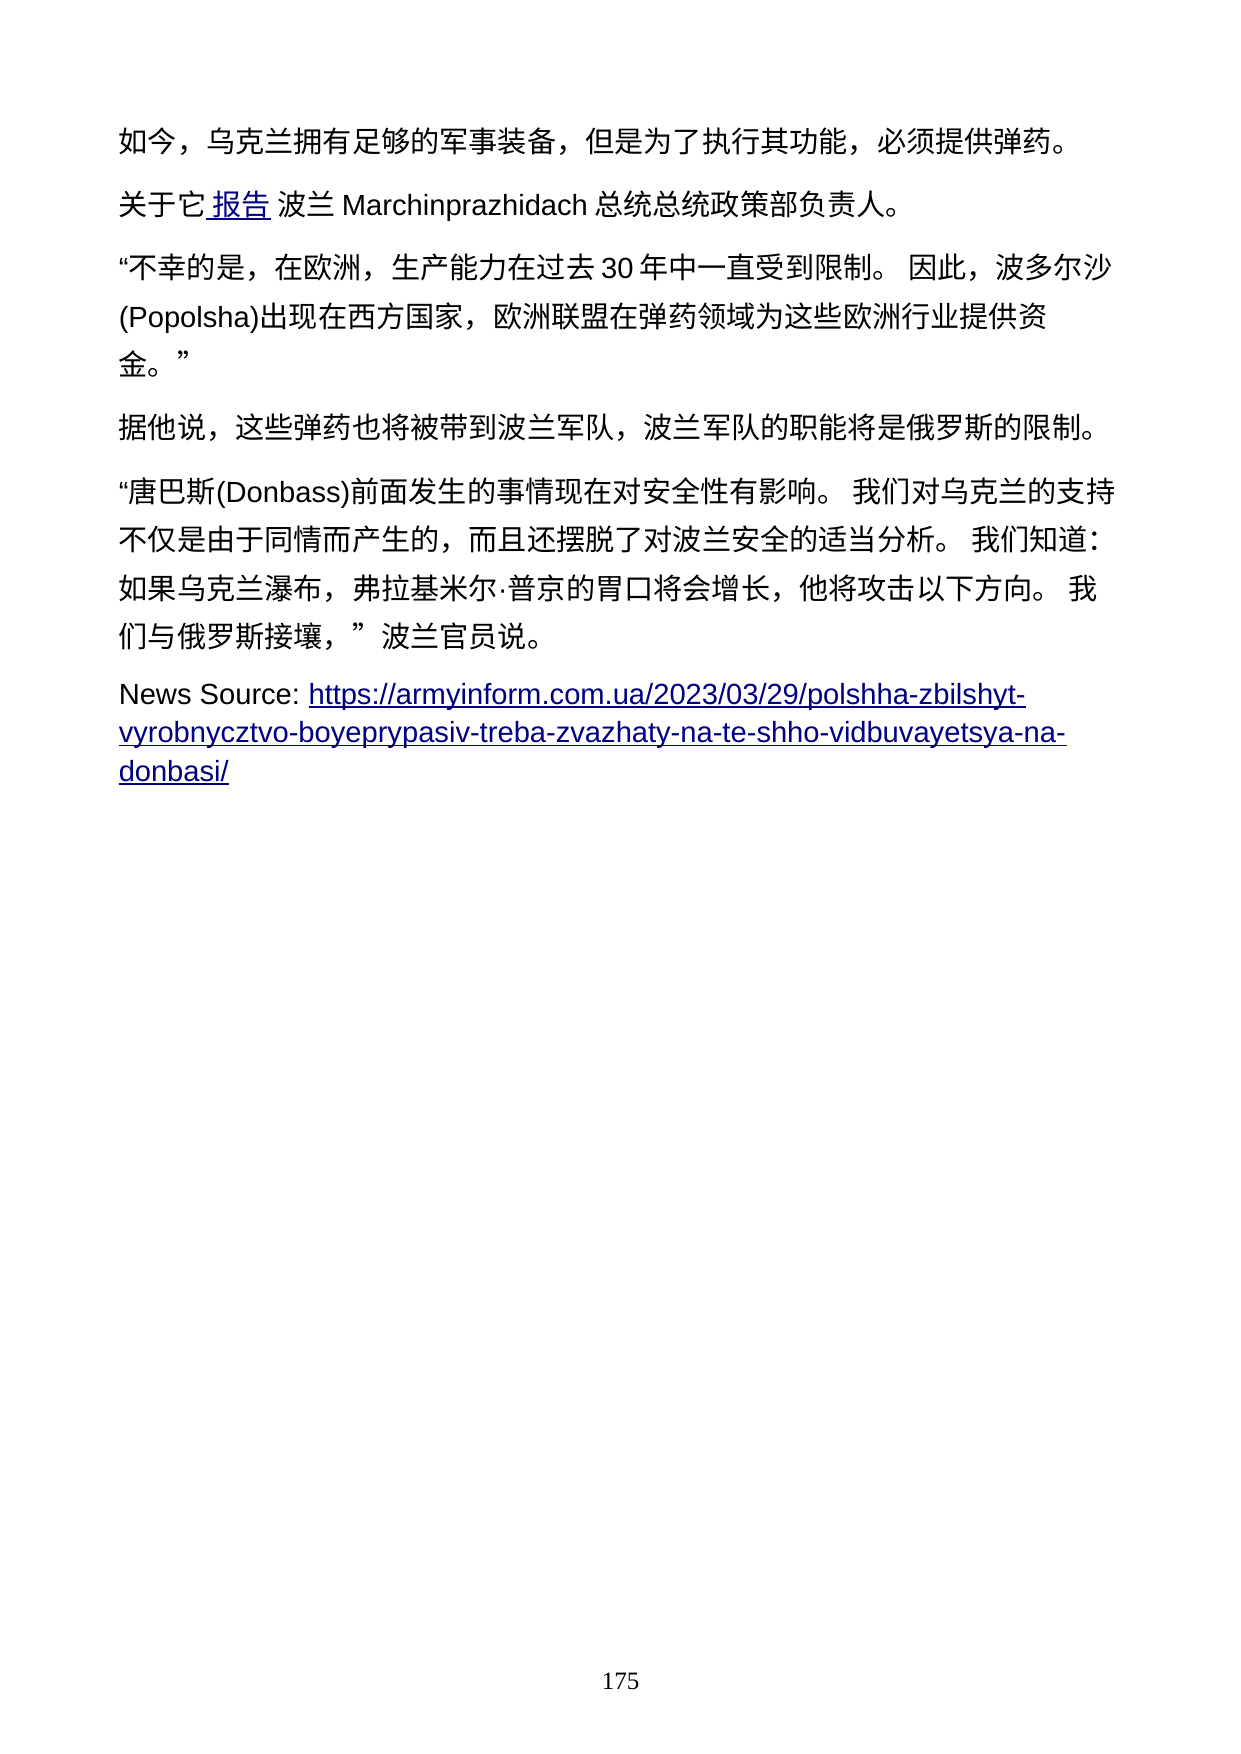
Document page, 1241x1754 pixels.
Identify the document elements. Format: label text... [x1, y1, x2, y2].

text 关于它 报告 波兰Marchinprazhidach总统总统政策部负责人。 [118, 182, 1122, 224]
text News Source: https://armyinform.com.ua/2023/03/29/polshha-zbilshyt-vyrobnycztvo-boyeprypasiv-treba-zvazhaty-na-te-shho-vidbuvayetsya-na-donbasi/ [118, 677, 1122, 787]
text 如今，乌克兰拥有足够的军事装备，但是为了执行其功能，必须提供弹药。 [118, 118, 1122, 161]
text “唐巴斯(Donbass)前面发生的事情现在对安全性有影响。 我们对乌克兰的支持不仅是由于同情而产生的，而且还摆脱了对波兰安全的适当分析。 我们知道：如果乌克兰瀑布，弗拉基米尔·普京的胃口将会增长，他将攻击以下方向。 我们与俄罗斯接壤，”波兰官员说。 [118, 468, 1122, 656]
text 据他说，这些弹药也将被带到波兰军队，波兰军队的职能将是俄罗斯的限制。 [118, 405, 1122, 447]
text “不幸的是，在欧洲，生产能力在过去30年中一直受到限制。 因此，波多尔沙(Popolsha)出现在西方国家，欧洲联盟在弹药领域为这些欧洲行业提供资金。” [118, 245, 1122, 384]
